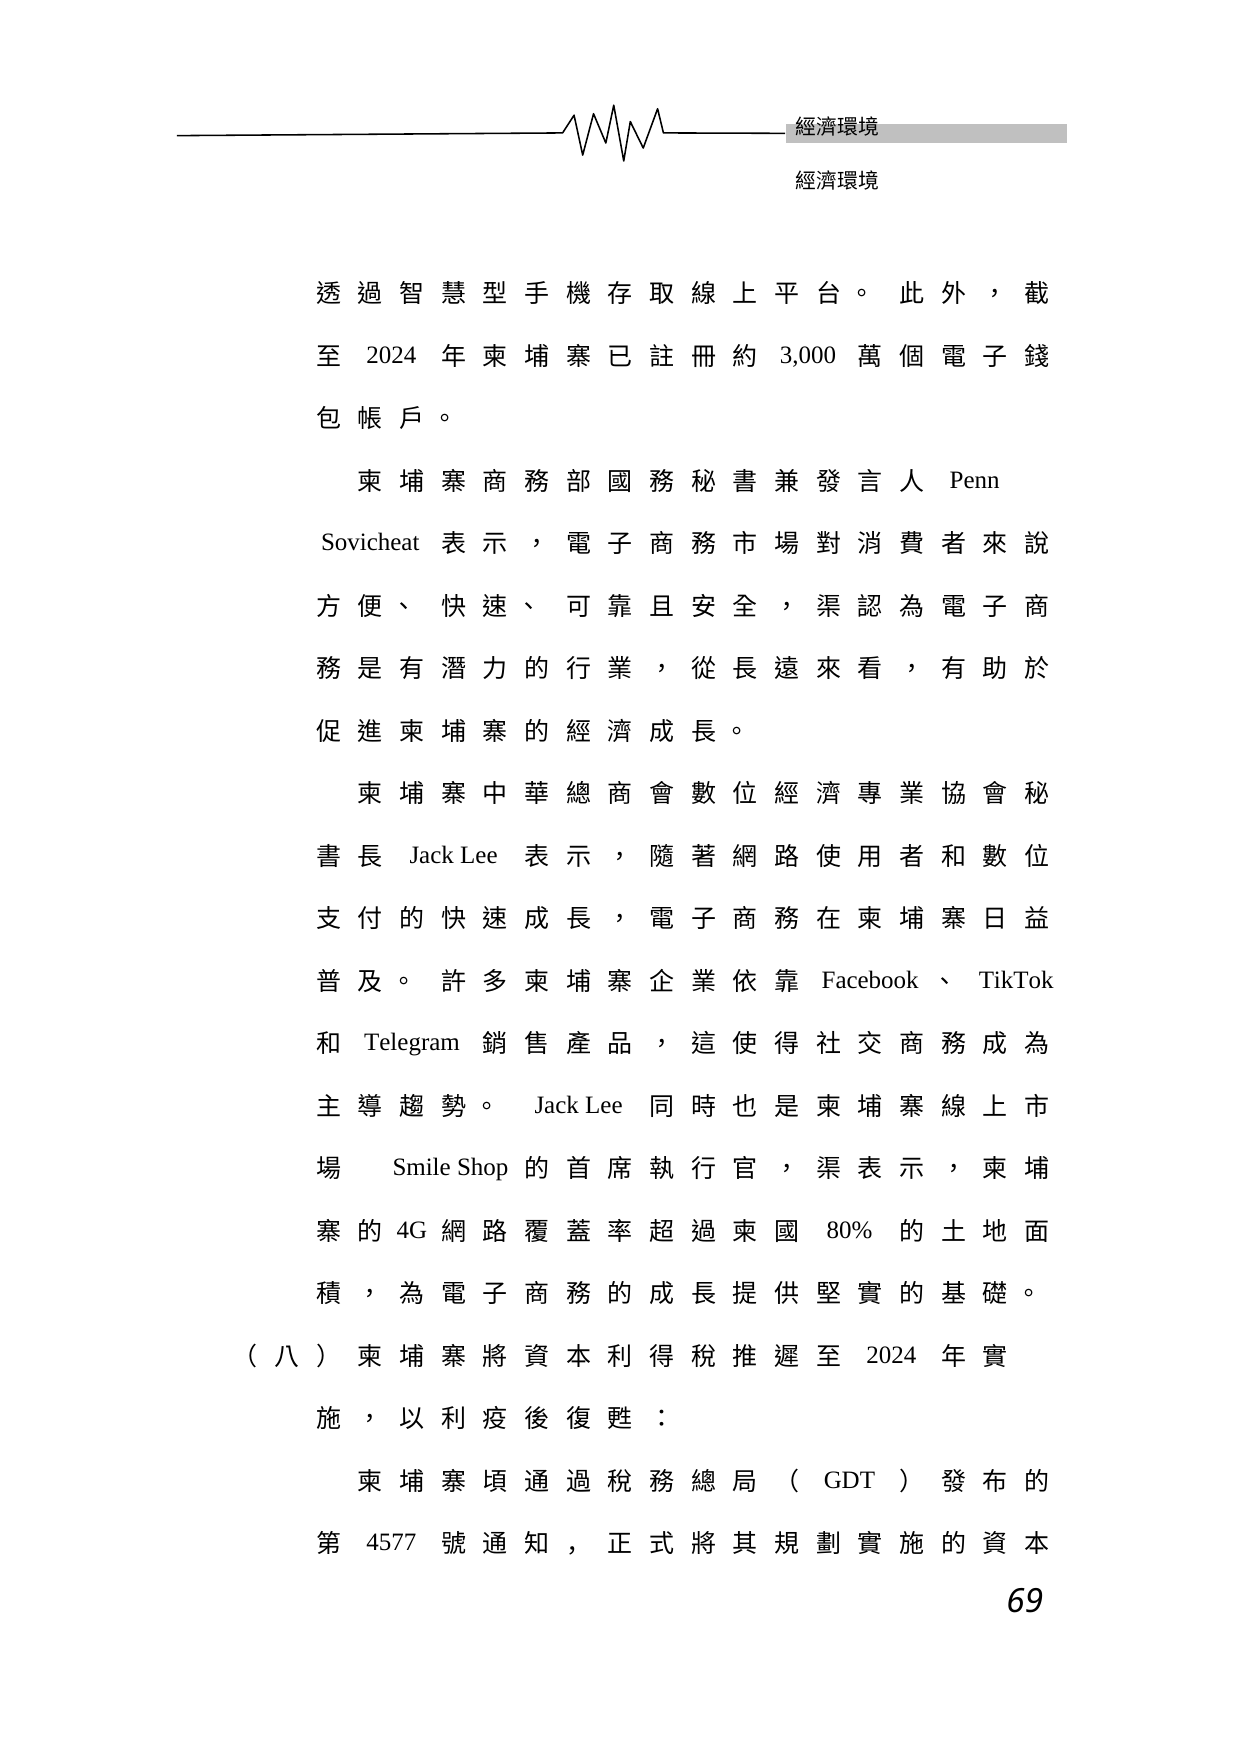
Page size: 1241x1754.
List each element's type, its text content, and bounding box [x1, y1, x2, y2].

text （八）柬埔寨將資本利得稅推遲至2024年實施，以利疫後復甦： [207, 1313, 1058, 1438]
text 柬埔寨商務部國務秘書兼發言人Penn Sovicheat表示，電子商務市場對消費者來說方便、快速、可靠且安全，渠認為電子商務是有潛力的行業，從長遠來看，有助於促進柬埔寨的經濟成長。 [281, 438, 1058, 750]
text 柬埔寨中華總商會數位經濟專業協會秘書長Jack Lee表示，隨著網路使用者和數位支付的快速成長，電子商務在柬埔寨日益普及。許多柬埔寨企業依靠Facebook、TikTok和Telegram銷售產品，這使得社交商務成為主導趨勢。Jack Lee同時也是柬埔寨線上市場 Smile Shop 的首席執行官，渠表示，柬埔寨的4G網路覆蓋率超過柬國80%的土地面積，為電子商務的成長提供堅實的基礎。 [281, 750, 1058, 1313]
text 透過智慧型手機存取線上平台。此外，截至2024年柬埔寨已註冊約3,000萬個電子錢包帳戶。 [281, 250, 1058, 438]
text 柬埔寨頃通過稅務總局（GDT）發布的第4577號通知，正式將其規劃實施的資本 [281, 1438, 1058, 1563]
